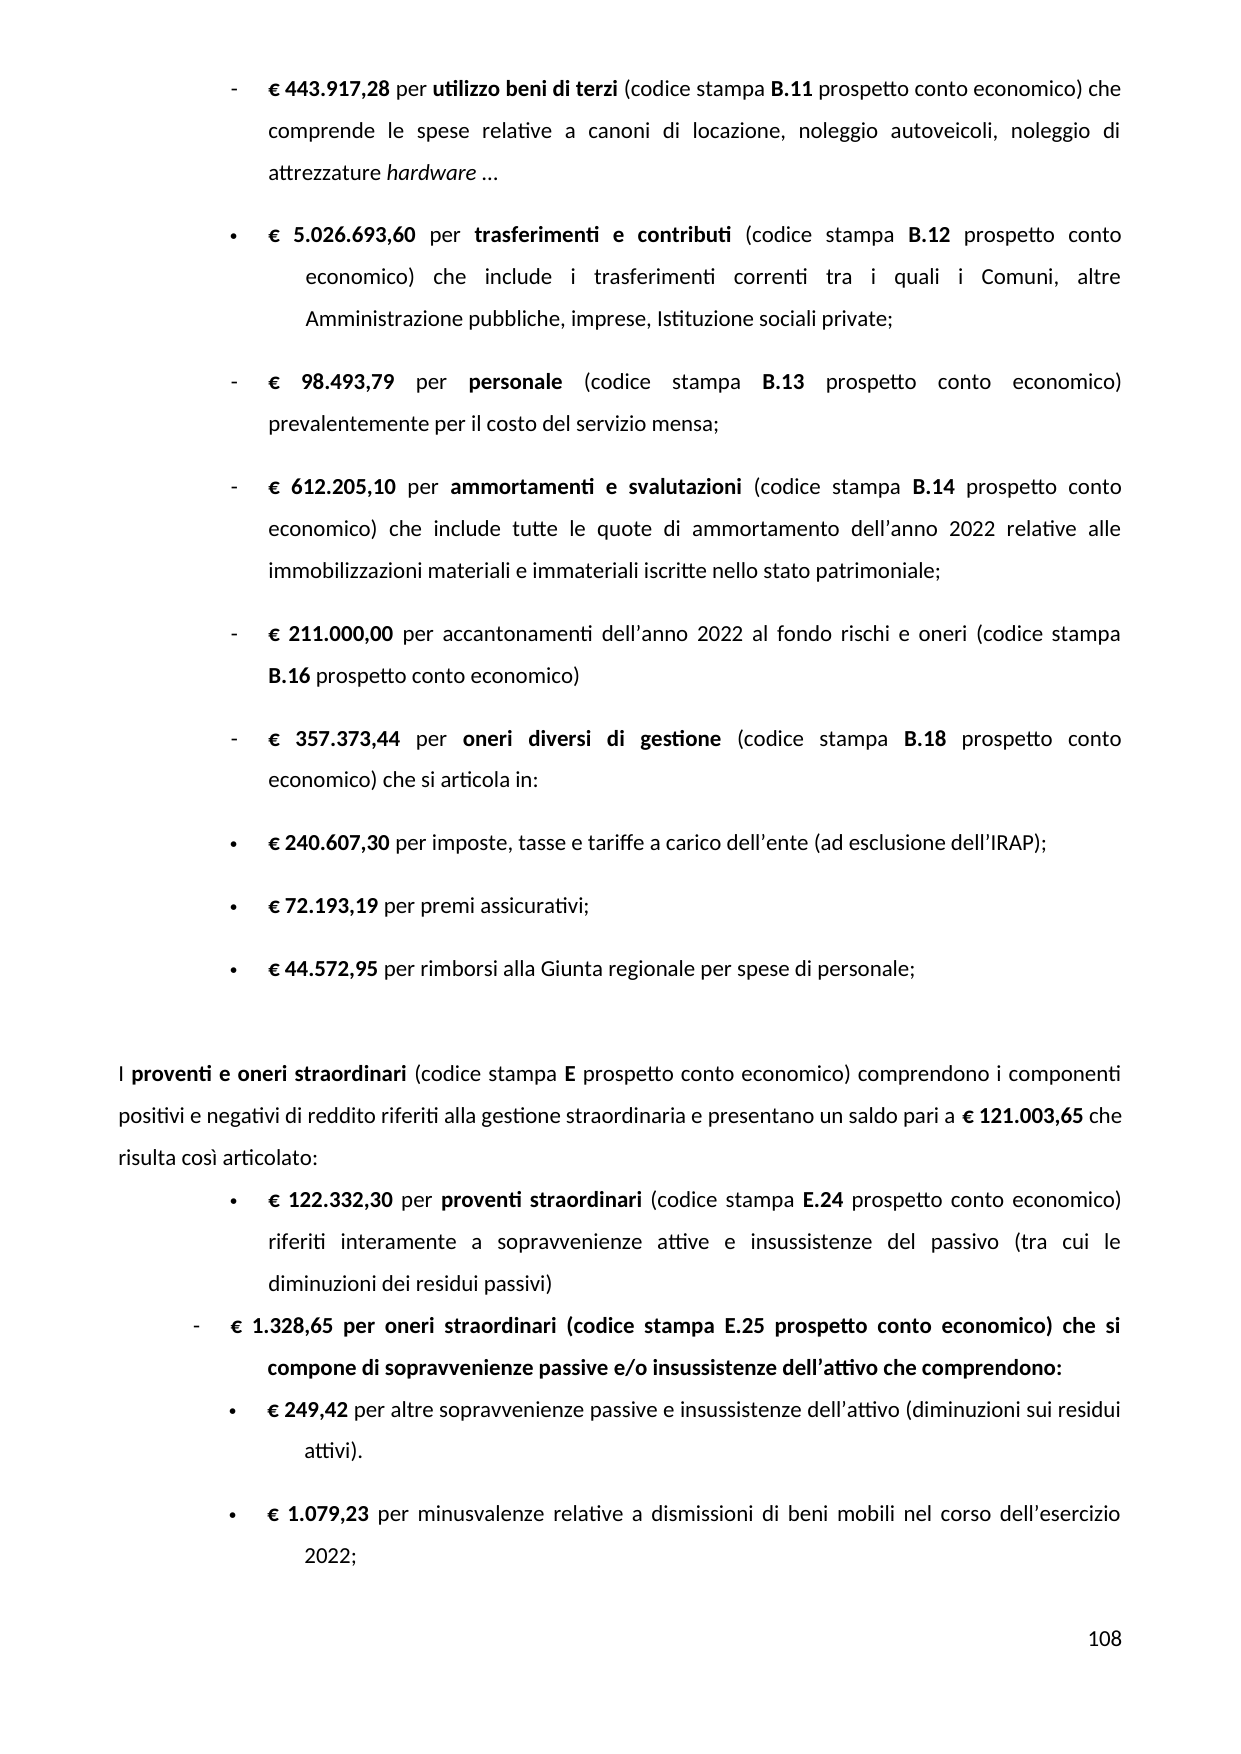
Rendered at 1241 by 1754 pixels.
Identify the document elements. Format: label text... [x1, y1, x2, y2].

list € 249,42 per altre sopravvenienze passive e insussistenze dell’attivo (diminuzioni sui residui attivi). [229, 1395, 1122, 1465]
list € 357.373,44 per oneri diversi di gestione (codice stampa B.18 prospetto conto economico) che si articola in: [231, 724, 1122, 794]
list € 44.572,95 per rimborsi alla Giunta regionale per spese di personale; [231, 954, 1122, 982]
text I proventi e oneri straordinari (codice stampa E prospetto conto economico) comprendono i componenti positivi e negativi di reddito riferiti alla gestione straordinaria e presentano un saldo pari a € 121.003,65 che risulta così articolato: [118, 1059, 1122, 1171]
list € 612.205,10 per ammortamenti e svalutazioni (codice stampa B.14 prospetto conto economico) che include tutte le quote di ammortamento dell’anno 2022 relative alle immobilizzazioni materiali e immateriali iscritte nello stato patrimoniale; [231, 472, 1122, 584]
list € 443.917,28 per utilizzo beni di terzi (codice stampa B.11 prospetto conto economico) che comprende le spese relative a canoni di locazione, noleggio autoveicoli, noleggio di attrezzature hardware … [231, 74, 1122, 186]
list € 98.493,79 per personale (codice stampa B.13 prospetto conto economico) prevalentemente per il costo del servizio mensa; [231, 367, 1122, 437]
list € 240.607,30 per imposte, tasse e tariffe a carico dell’ente (ad esclusione dell’IRAP); [231, 828, 1122, 856]
list € 1.079,23 per minusvalenze relative a dismissioni di beni mobili nel corso dell’esercizio 2022; [229, 1499, 1122, 1569]
list € 1.328,65 per oneri straordinari (codice stampa E.25 prospetto conto economico) che si compone di sopravvenienze passive e/o insussistenze dell’attivo che comprendono: [193, 1311, 1122, 1381]
list € 5.026.693,60 per trasferimenti e contributi (codice stampa B.12 prospetto conto economico) che include i trasferimenti correnti tra i quali i Comuni, altre Amministrazione pubbliche, imprese, Istituzione sociali private; [231, 221, 1122, 332]
list € 211.000,00 per accantonamenti dell’anno 2022 al fondo rischi e oneri (codice stampa B.16 prospetto conto economico) [231, 619, 1122, 689]
list € 122.332,30 per proventi straordinari (codice stampa E.24 prospetto conto economico) riferiti interamente a sopravvenienze attive e insussistenze del passivo (tra cui le diminuzioni dei residui passivi) [231, 1185, 1122, 1297]
list € 72.193,19 per premi assicurativi; [231, 891, 1122, 919]
